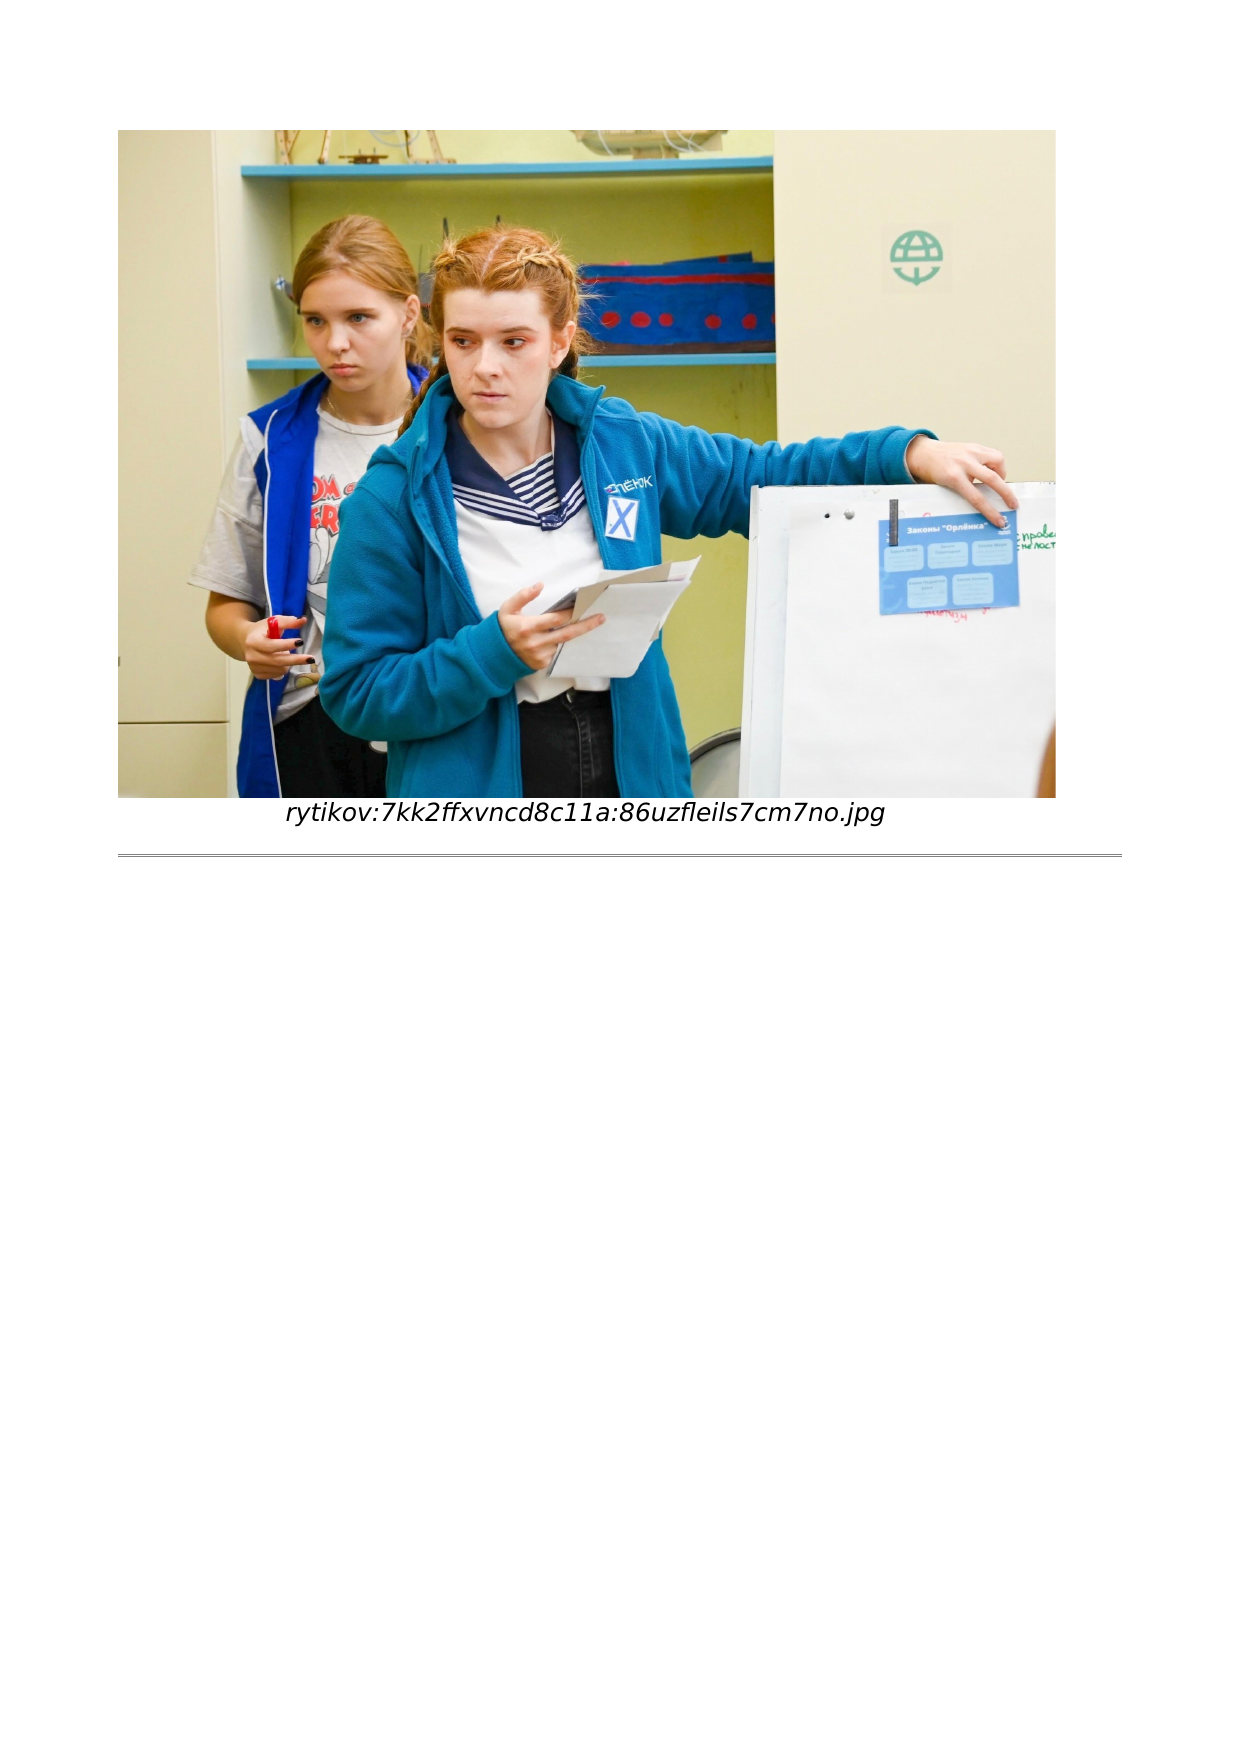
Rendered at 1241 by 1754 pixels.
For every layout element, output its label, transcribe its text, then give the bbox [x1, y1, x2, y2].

picture [489, 699, 499, 728]
picture [463, 758, 471, 764]
text rytikov:7kk2ffxvncd8c11a:86uzfleils7cm7no.jpg [118, 798, 1056, 827]
picture [382, 506, 391, 515]
picture [118, 130, 1056, 798]
picture [389, 666, 404, 696]
picture [437, 613, 449, 640]
picture [355, 522, 439, 684]
picture [354, 680, 365, 694]
picture [393, 655, 404, 668]
picture [429, 653, 435, 676]
picture [474, 768, 487, 776]
picture [475, 781, 488, 793]
picture [401, 484, 412, 517]
picture [362, 684, 372, 696]
picture [417, 431, 425, 444]
